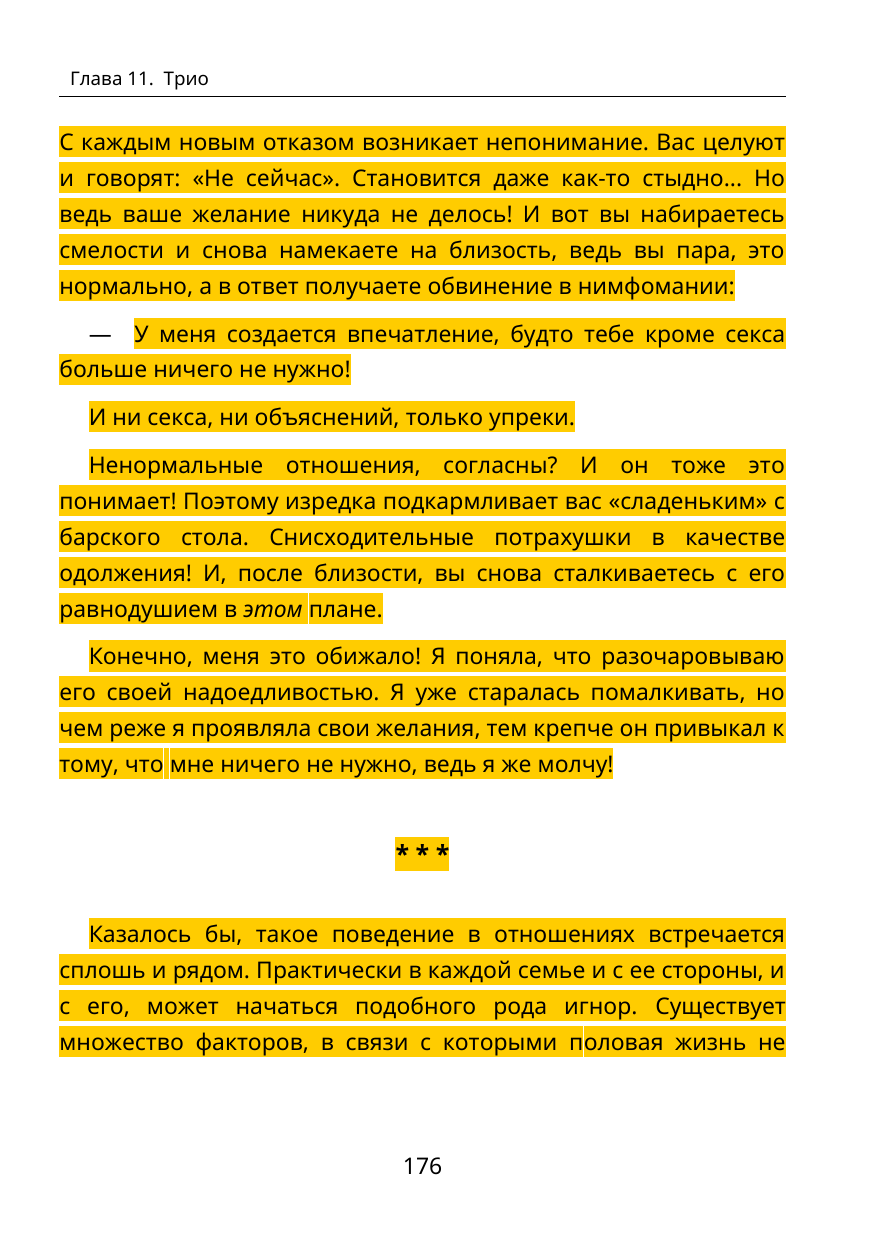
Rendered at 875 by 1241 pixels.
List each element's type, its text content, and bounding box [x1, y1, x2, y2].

list У меня создается впечатление, будто тебе кроме секса больше ничего не нужно! [59, 317, 786, 385]
subtitle * * * [59, 837, 786, 871]
text С каждым новым отказом возникает непонимание. Вас целуют и говорят: «Не сейчас». Становится даже как-то стыдно... Но ведь ваше желание никуда не делось! И вот вы набираетесь смелости и снова намекаете на близость, ведь вы пара, это нормально, а в ответ получаете обвинение в нимфомании: [59, 126, 786, 301]
text Казалось бы, такое поведение в отношениях встречается сплошь и рядом. Практически в каждой семье и с ее стороны, и с его, может начаться подобного рода игнор. Существует множество факторов, в связи с которыми половая жизнь не [59, 918, 786, 1057]
text И ни секса, ни объяснений, только упреки. [59, 401, 786, 432]
text Конечно, меня это обижало! Я поняла, что разочаровываю его своей надоедливостью. Я уже старалась помалкивать, но чем реже я проявляла свои желания, тем крепче он привыкал к тому, что мне ничего не нужно, ведь я же молчу! [59, 640, 786, 779]
text Ненормальные отношения, согласны? И он тоже это понимает! Поэтому изредка подкармливает вас «сладеньким» с барского стола. Снисходительные потрахушки в качестве одолжения! И, после близости, вы снова сталкиваетесь с его равнодушием в этом плане. [59, 449, 786, 624]
